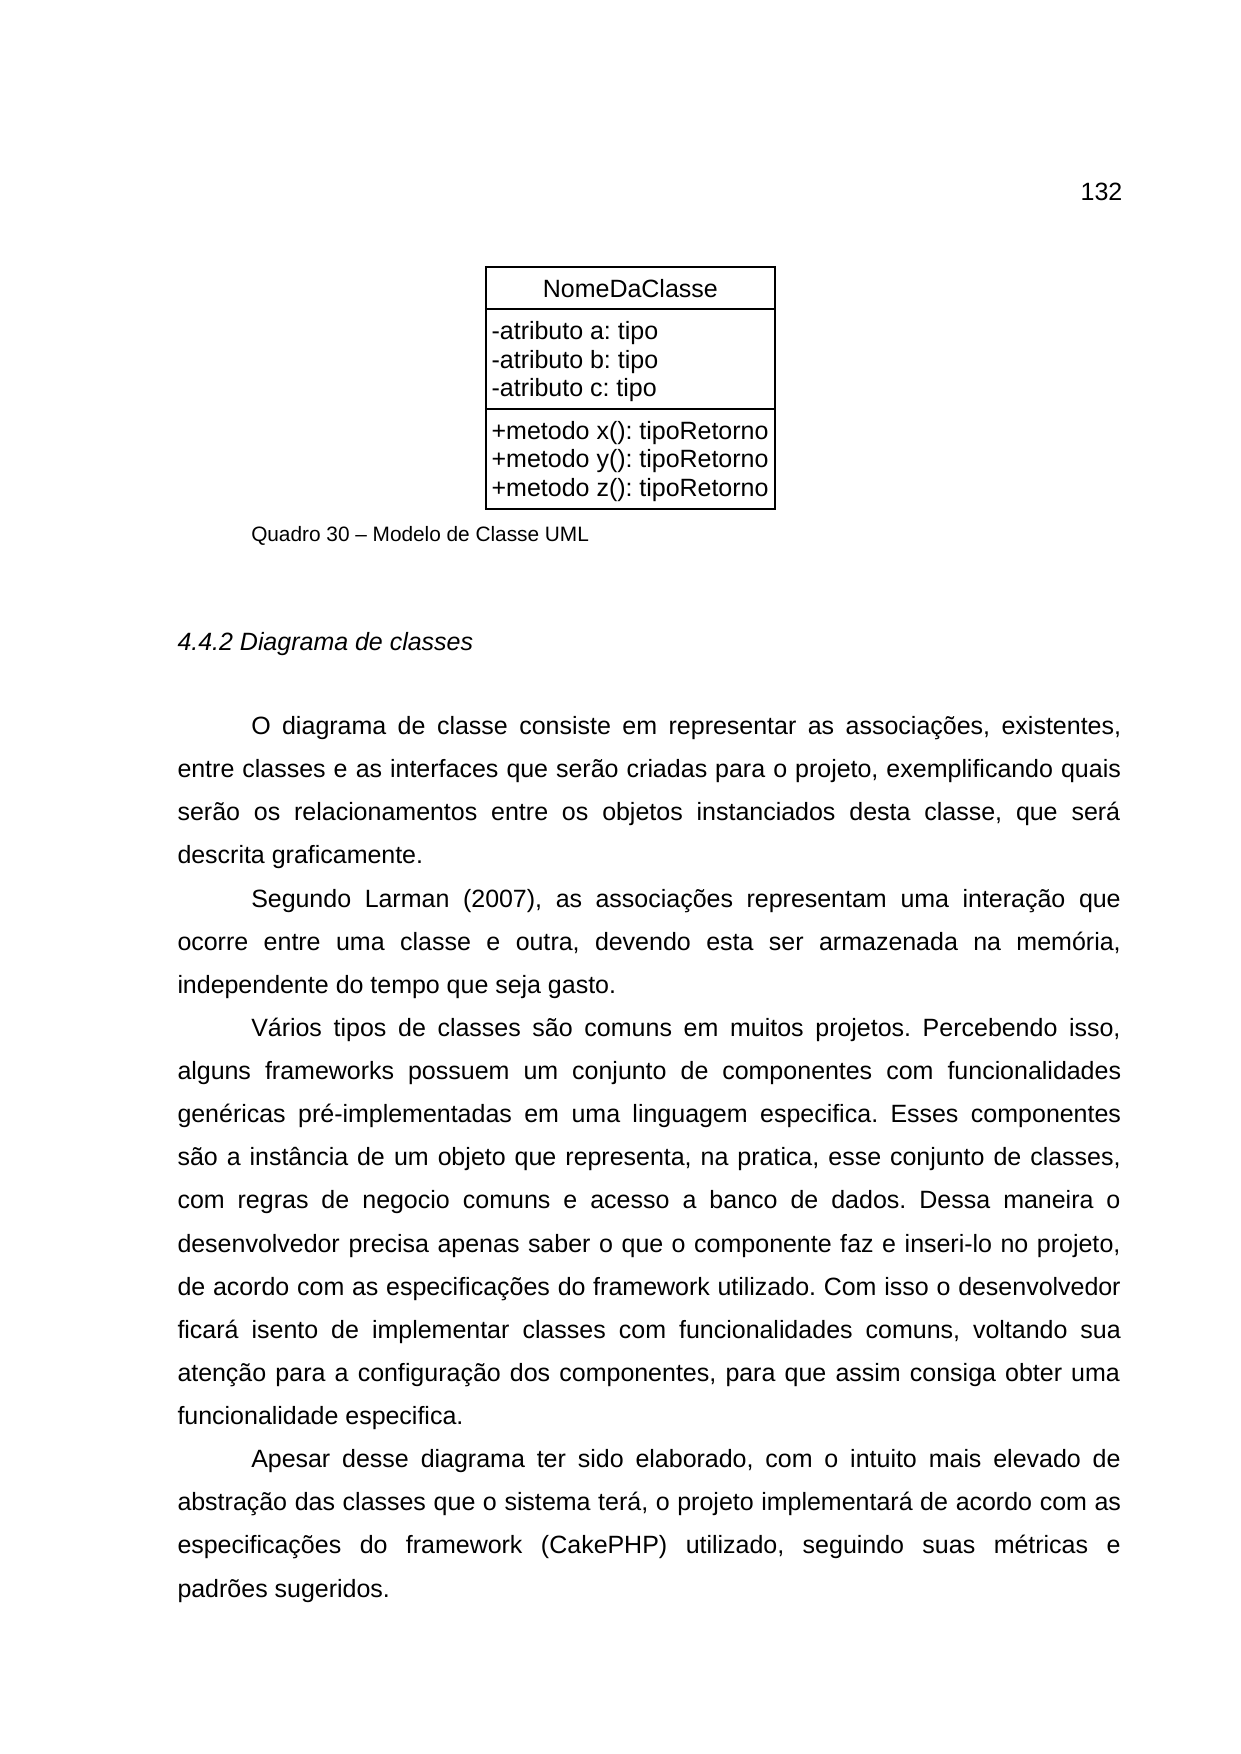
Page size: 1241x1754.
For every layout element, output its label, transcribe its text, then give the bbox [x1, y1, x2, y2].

subtitle 4.4.2 Diagrama de classes [177, 627, 1122, 656]
table_header NomeDaClasse [487, 268, 774, 308]
text O diagrama de classe consiste em representar as associações, existentes, entre classes e as interfaces que serão criadas para o projeto, exemplificando quais serão os relacionamentos entre os objetos instanciados desta classe, que será descrita graficamente. [177, 711, 1122, 869]
text Quadro 30 – Modelo de Classe UML [177, 522, 1122, 546]
table_cell +metodo x(): tipoRetorno +metodo y(): tipoRetorno +metodo z(): tipoRetorno [487, 410, 774, 508]
text Vários tipos de classes são comuns em muitos projetos. Percebendo isso, alguns frameworks possuem um conjunto de componentes com funcionalidades genéricas pré-implementadas em uma linguagem especifica. Esses componentes são a instância de um objeto que representa, na pratica, esse conjunto de classes, com regras de negocio comuns e acesso a banco de dados. Dessa maneira o desenvolvedor precisa apenas saber o que o componente faz e inseri-lo no projeto, de acordo com as especificações do framework utilizado. Com isso o desenvolvedor ficará isento de implementar classes com funcionalidades comuns, voltando sua atenção para a configuração dos componentes, para que assim consiga obter uma funcionalidade especifica. [177, 1013, 1122, 1430]
table_cell -atributo a: tipo -atributo b: tipo -atributo c: tipo [487, 310, 774, 408]
text Segundo Larman (2007), as associações representam uma interação que ocorre entre uma classe e outra, devendo esta ser armazenada na memória, independente do tempo que seja gasto. [177, 884, 1122, 999]
text Apesar desse diagrama ter sido elaborado, com o intuito mais elevado de abstração das classes que o sistema terá, o projeto implementará de acordo com as especificações do framework (CakePHP) utilizado, seguindo suas métricas e padrões sugeridos. [177, 1444, 1122, 1602]
